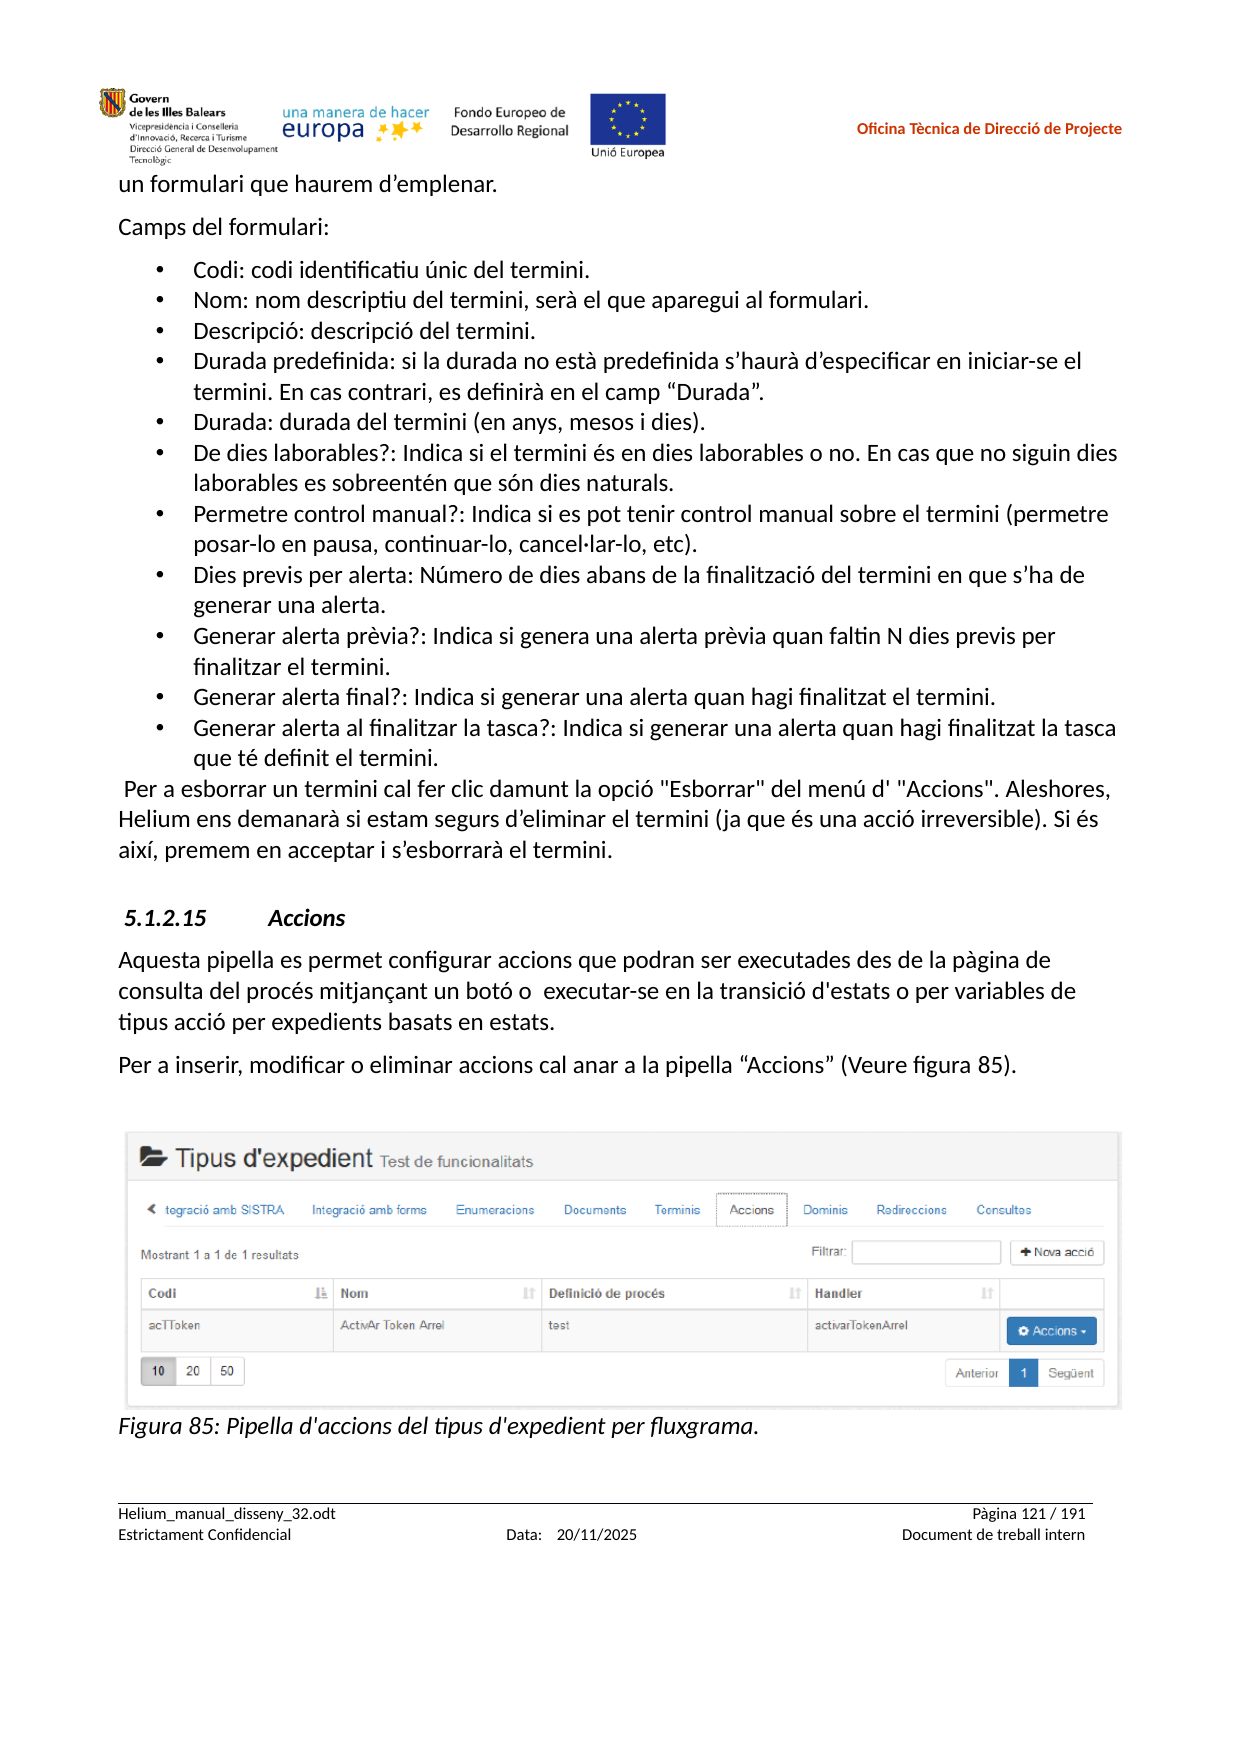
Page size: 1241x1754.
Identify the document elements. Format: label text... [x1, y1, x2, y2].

picture [99, 87, 668, 166]
list De dies laborables?: Indica si el termini és en dies laborables o no. En cas que no siguin dies laborables es sobreentén que són dies naturals. [156, 437, 1122, 498]
list Generar alerta final?: Indica si generar una alerta quan hagi finalitzat el termini. [156, 681, 1122, 712]
list Durada: durada del termini (en anys, mesos i dies). [156, 407, 1122, 437]
list Codi: codi identificatiu únic del termini. [156, 254, 1122, 284]
list Nom: nom descriptiu del termini, serà el que aparegui al formulari. [156, 284, 1122, 315]
list Generar alerta prèvia?: Indica si genera una alerta prèvia quan faltin N dies previs per finalitzar el termini. [156, 620, 1122, 681]
list Durada predefinida: si la durada no està predefinida s’haurà d’especificar en iniciar-se el termini. En cas contrari, es definirà en el camp “Durada”. [156, 346, 1122, 407]
text Per a inserir, modificar o eliminar accions cal anar a la pipella “Accions” (Veure figura 85). [118, 1049, 1122, 1079]
text Per a esborrar un termini cal fer clic damunt la opció "Esborrar" del menú d' "Accions". Aleshores, Helium ens demanarà si estam segurs d’eliminar el termini (ja que és una acció irreversible). Si és així, premem en acceptar i s’esborrarà el termini. [118, 773, 1122, 864]
list Dies previs per alerta: Número de dies abans de la finalització del termini en que s’ha de generar una alerta. [156, 559, 1122, 620]
picture [118, 1119, 1123, 1411]
text Figura 85: Pipella d'accions del tipus d'expedient per fluxgrama. [118, 1411, 1122, 1441]
text Camps del formulari: [118, 211, 1122, 241]
list Generar alerta al finalitzar la tasca?: Indica si generar una alerta quan hagi finalitzat la tasca que té definit el termini. [156, 712, 1122, 773]
text un formulari que haurem d’emplenar. [118, 168, 1122, 198]
subtitle Accions [118, 902, 1122, 932]
list Descripció: descripció del termini. [156, 315, 1122, 346]
list Permetre control manual?: Indica si es pot tenir control manual sobre el termini (permetre posar-lo en pausa, continuar-lo, cancel·lar-lo, etc). [156, 498, 1122, 559]
text Aquesta pipella es permet configurar accions que podran ser executades des de la pàgina de consulta del procés mitjançant un botó o executar-se en la transició d'estats o per variables de tipus acció per expedients basats en estats. [118, 945, 1122, 1036]
